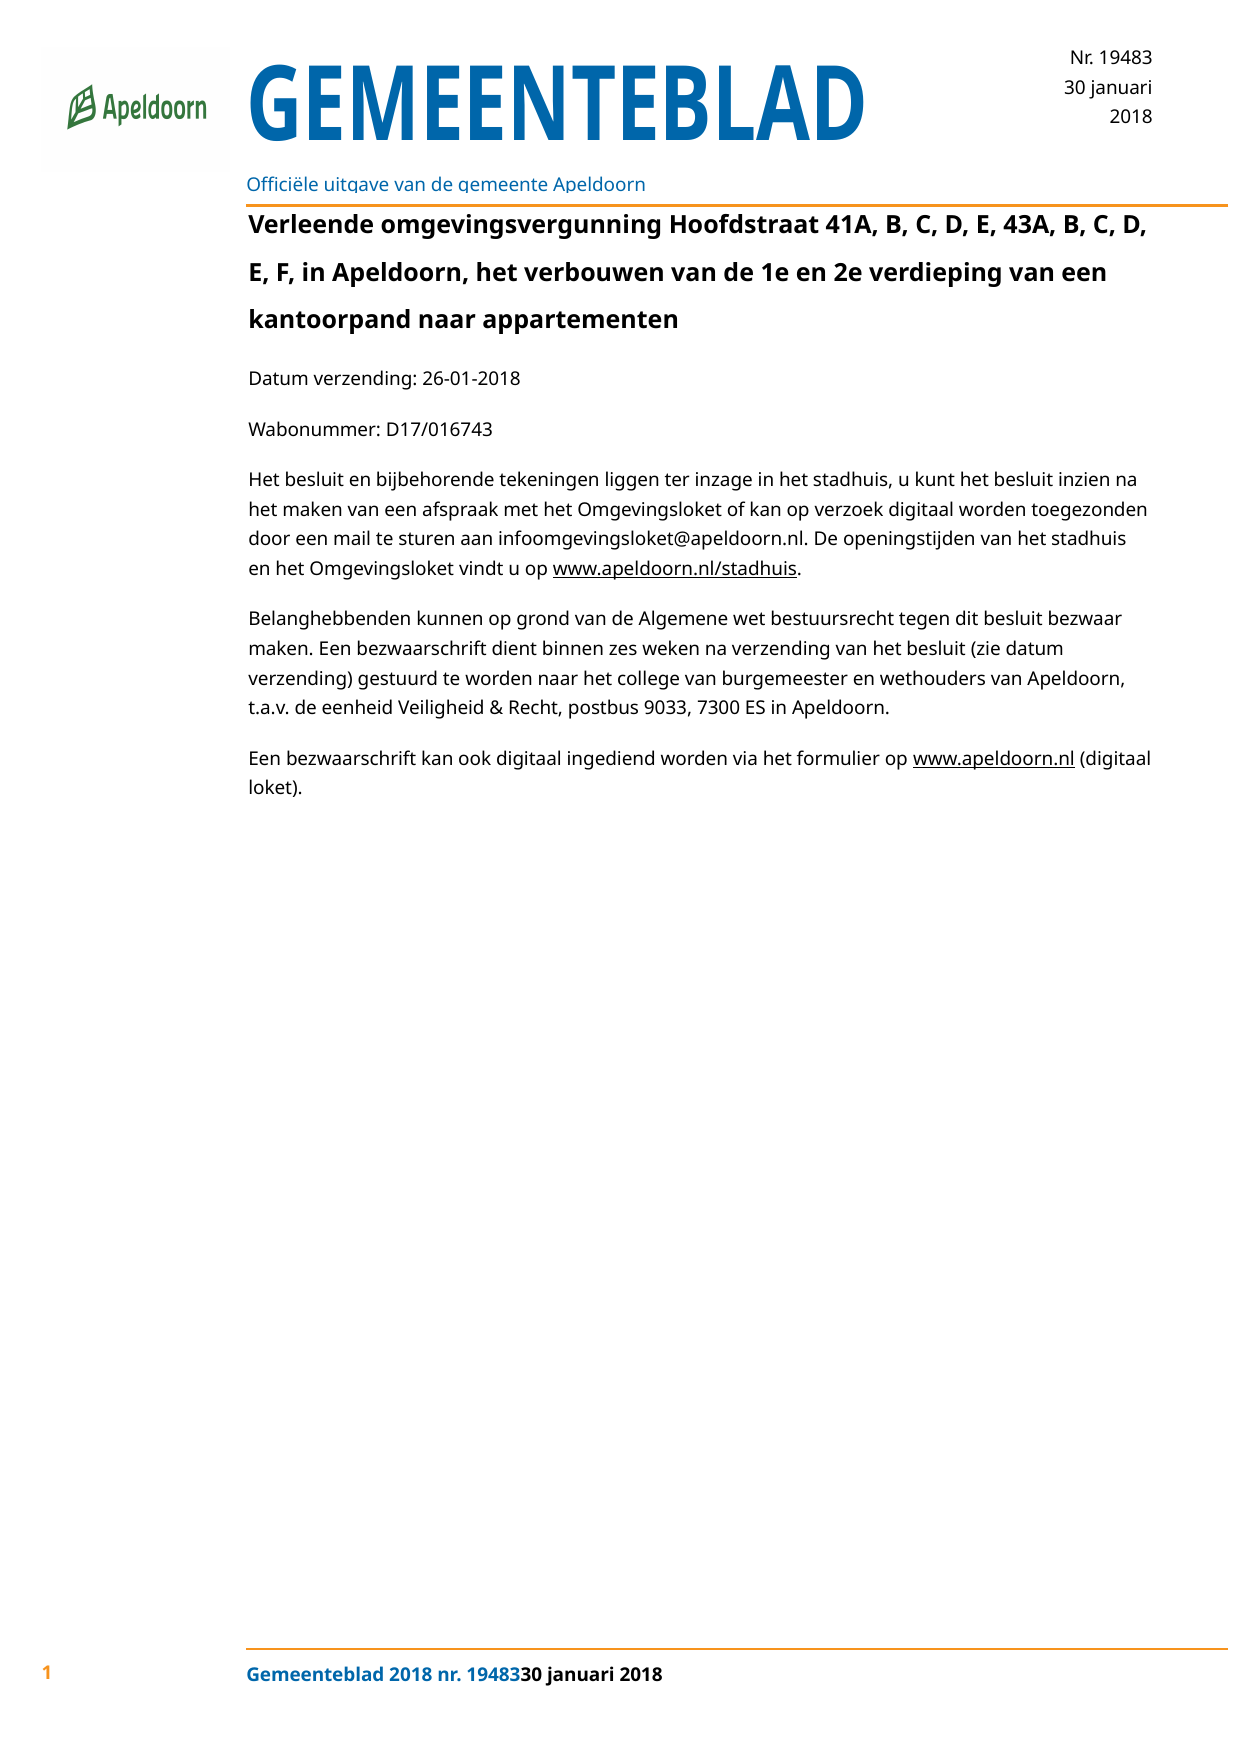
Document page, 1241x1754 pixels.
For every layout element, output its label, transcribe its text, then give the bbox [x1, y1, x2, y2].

picture [41, 47, 231, 172]
text Belanghebbenden kunnen op grond van de Algemene wet bestuursrecht tegen dit besluit bezwaar maken. Een bezwaarschrift dient binnen zes weken na verzending van het besluit (zie datum verzending) gestuurd te worden naar het college van burgemeester en wethouders van Apeldoorn, t.a.v. de eenheid Veiligheid & Recht, postbus 9033, 7300 ES in Apeldoorn. [248, 606, 1152, 720]
text Een bezwaarschrift kan ook digitaal ingediend worden via het formulier op www.apeldoorn.nl (digitaal loket). [248, 745, 1152, 800]
text Het besluit en bijbehorende tekeningen liggen ter inzage in het stadhuis, u kunt het besluit inzien na het maken van een afspraak met het Omgevingsloket of kan op verzoek digitaal worden toegezonden door een mail te sturen aan infoomgevingsloket@apeldoorn.nl. De openingstijden van het stadhuis en het Omgevingsloket vindt u op www.apeldoorn.nl/stadhuis. [248, 466, 1152, 581]
text Datum verzending: 26-01-2018 [248, 366, 1152, 391]
text Wabonummer: D17/016743 [248, 416, 1152, 442]
text Verleende omgevingsvergunning Hoofdstraat 41A, B, C, D, E, 43A, B, C, D, E, F, in Apeldoorn, het verbouwen van de 1e en 2e verdieping van een kantoorpand naar appartementen [248, 207, 1152, 336]
